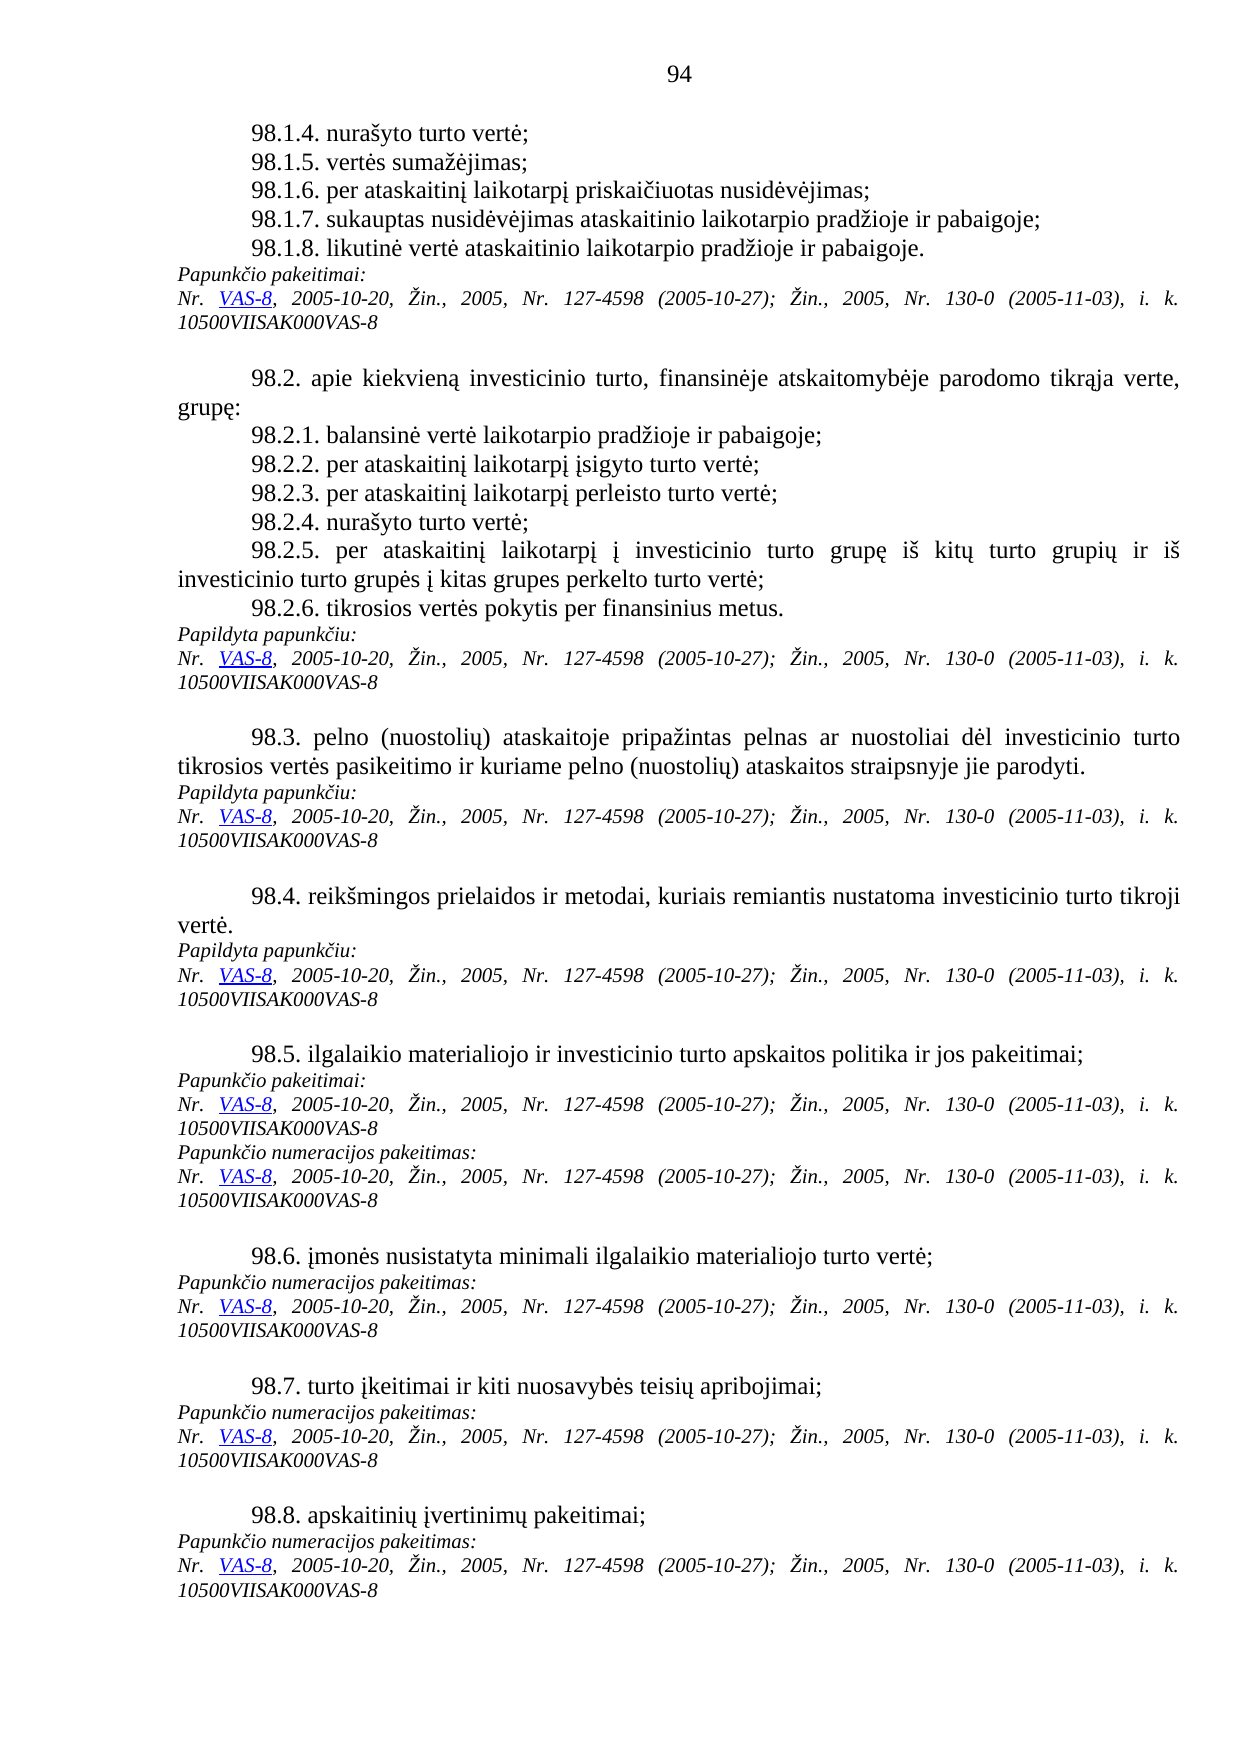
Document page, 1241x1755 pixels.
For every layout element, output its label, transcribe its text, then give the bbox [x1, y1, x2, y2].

text Papildyta papunkčiu: [177, 938, 1181, 962]
text Nr. VAS-8, 2005-10-20, Žin., 2005, Nr. 127-4598 (2005-10-27); Žin., 2005, Nr. 130-0 (2005-11-03), i. k. 10500VIISAK000VAS-8 [177, 1092, 1181, 1140]
text 98.1.5. vertės sumažėjimas; [177, 147, 1181, 176]
text 98.8. apskaitinių įvertinimų pakeitimai; [177, 1501, 1181, 1529]
text 98.1.7. sukauptas nusidėvėjimas ataskaitinio laikotarpio pradžioje ir pabaigoje; [177, 204, 1181, 233]
text Nr. VAS-8, 2005-10-20, Žin., 2005, Nr. 127-4598 (2005-10-27); Žin., 2005, Nr. 130-0 (2005-11-03), i. k. 10500VIISAK000VAS-8 [177, 646, 1181, 694]
text 98.1.4. nurašyto turto vertė; [177, 118, 1181, 147]
text 98.5. ilgalaikio materialiojo ir investicinio turto apskaitos politika ir jos pakeitimai; [177, 1039, 1181, 1068]
text 98.2.1. balansinė vertė laikotarpio pradžioje ir pabaigoje; [177, 420, 1181, 449]
text Papunkčio numeracijos pakeitimas: [177, 1270, 1181, 1294]
text 98.2.4. nurašyto turto vertė; [177, 507, 1181, 535]
text Papunkčio pakeitimai: [177, 1068, 1181, 1092]
text 98.2.5. per ataskaitinį laikotarpį į investicinio turto grupę iš kitų turto grupių ir iš investicinio turto grupės į kitas grupes perkelto turto vertė; [177, 535, 1181, 593]
text Papunkčio numeracijos pakeitimas: [177, 1140, 1181, 1164]
text Nr. VAS-8, 2005-10-20, Žin., 2005, Nr. 127-4598 (2005-10-27); Žin., 2005, Nr. 130-0 (2005-11-03), i. k. 10500VIISAK000VAS-8 [177, 962, 1181, 1011]
text 98.2.6. tikrosios vertės pokytis per finansinius metus. [177, 593, 1181, 622]
text 98.1.6. per ataskaitinį laikotarpį priskaičiuotas nusidėvėjimas; [177, 176, 1181, 204]
text 98.1.8. likutinė vertė ataskaitinio laikotarpio pradžioje ir pabaigoje. [177, 233, 1181, 262]
text Nr. VAS-8, 2005-10-20, Žin., 2005, Nr. 127-4598 (2005-10-27); Žin., 2005, Nr. 130-0 (2005-11-03), i. k. 10500VIISAK000VAS-8 [177, 286, 1181, 334]
text 98.2. apie kiekvieną investicinio turto, finansinėje atskaitomybėje parodomo tikrąja verte, grupę: [177, 363, 1181, 420]
text 98.4. reikšmingos prielaidos ir metodai, kuriais remiantis nustatoma investicinio turto tikroji vertė. [177, 881, 1181, 938]
text Nr. VAS-8, 2005-10-20, Žin., 2005, Nr. 127-4598 (2005-10-27); Žin., 2005, Nr. 130-0 (2005-11-03), i. k. 10500VIISAK000VAS-8 [177, 1164, 1181, 1212]
text Nr. VAS-8, 2005-10-20, Žin., 2005, Nr. 127-4598 (2005-10-27); Žin., 2005, Nr. 130-0 (2005-11-03), i. k. 10500VIISAK000VAS-8 [177, 1424, 1181, 1472]
text Papunkčio pakeitimai: [177, 262, 1181, 286]
text 98.6. įmonės nusistatyta minimali ilgalaikio materialiojo turto vertė; [177, 1241, 1181, 1270]
text 98.7. turto įkeitimai ir kiti nuosavybės teisių apribojimai; [177, 1371, 1181, 1400]
text Nr. VAS-8, 2005-10-20, Žin., 2005, Nr. 127-4598 (2005-10-27); Žin., 2005, Nr. 130-0 (2005-11-03), i. k. 10500VIISAK000VAS-8 [177, 804, 1181, 852]
text 98.3. pelno (nuostolių) ataskaitoje pripažintas pelnas ar nuostoliai dėl investicinio turto tikrosios vertės pasikeitimo ir kuriame pelno (nuostolių) ataskaitos straipsnyje jie parodyti. [177, 722, 1181, 780]
text Papildyta papunkčiu: [177, 622, 1181, 646]
text Papunkčio numeracijos pakeitimas: [177, 1529, 1181, 1553]
text Nr. VAS-8, 2005-10-20, Žin., 2005, Nr. 127-4598 (2005-10-27); Žin., 2005, Nr. 130-0 (2005-11-03), i. k. 10500VIISAK000VAS-8 [177, 1294, 1181, 1342]
text 98.2.3. per ataskaitinį laikotarpį perleisto turto vertė; [177, 478, 1181, 507]
text 98.2.2. per ataskaitinį laikotarpį įsigyto turto vertė; [177, 449, 1181, 478]
text Nr. VAS-8, 2005-10-20, Žin., 2005, Nr. 127-4598 (2005-10-27); Žin., 2005, Nr. 130-0 (2005-11-03), i. k. 10500VIISAK000VAS-8 [177, 1553, 1181, 1602]
text Papunkčio numeracijos pakeitimas: [177, 1400, 1181, 1424]
text Papildyta papunkčiu: [177, 780, 1181, 804]
